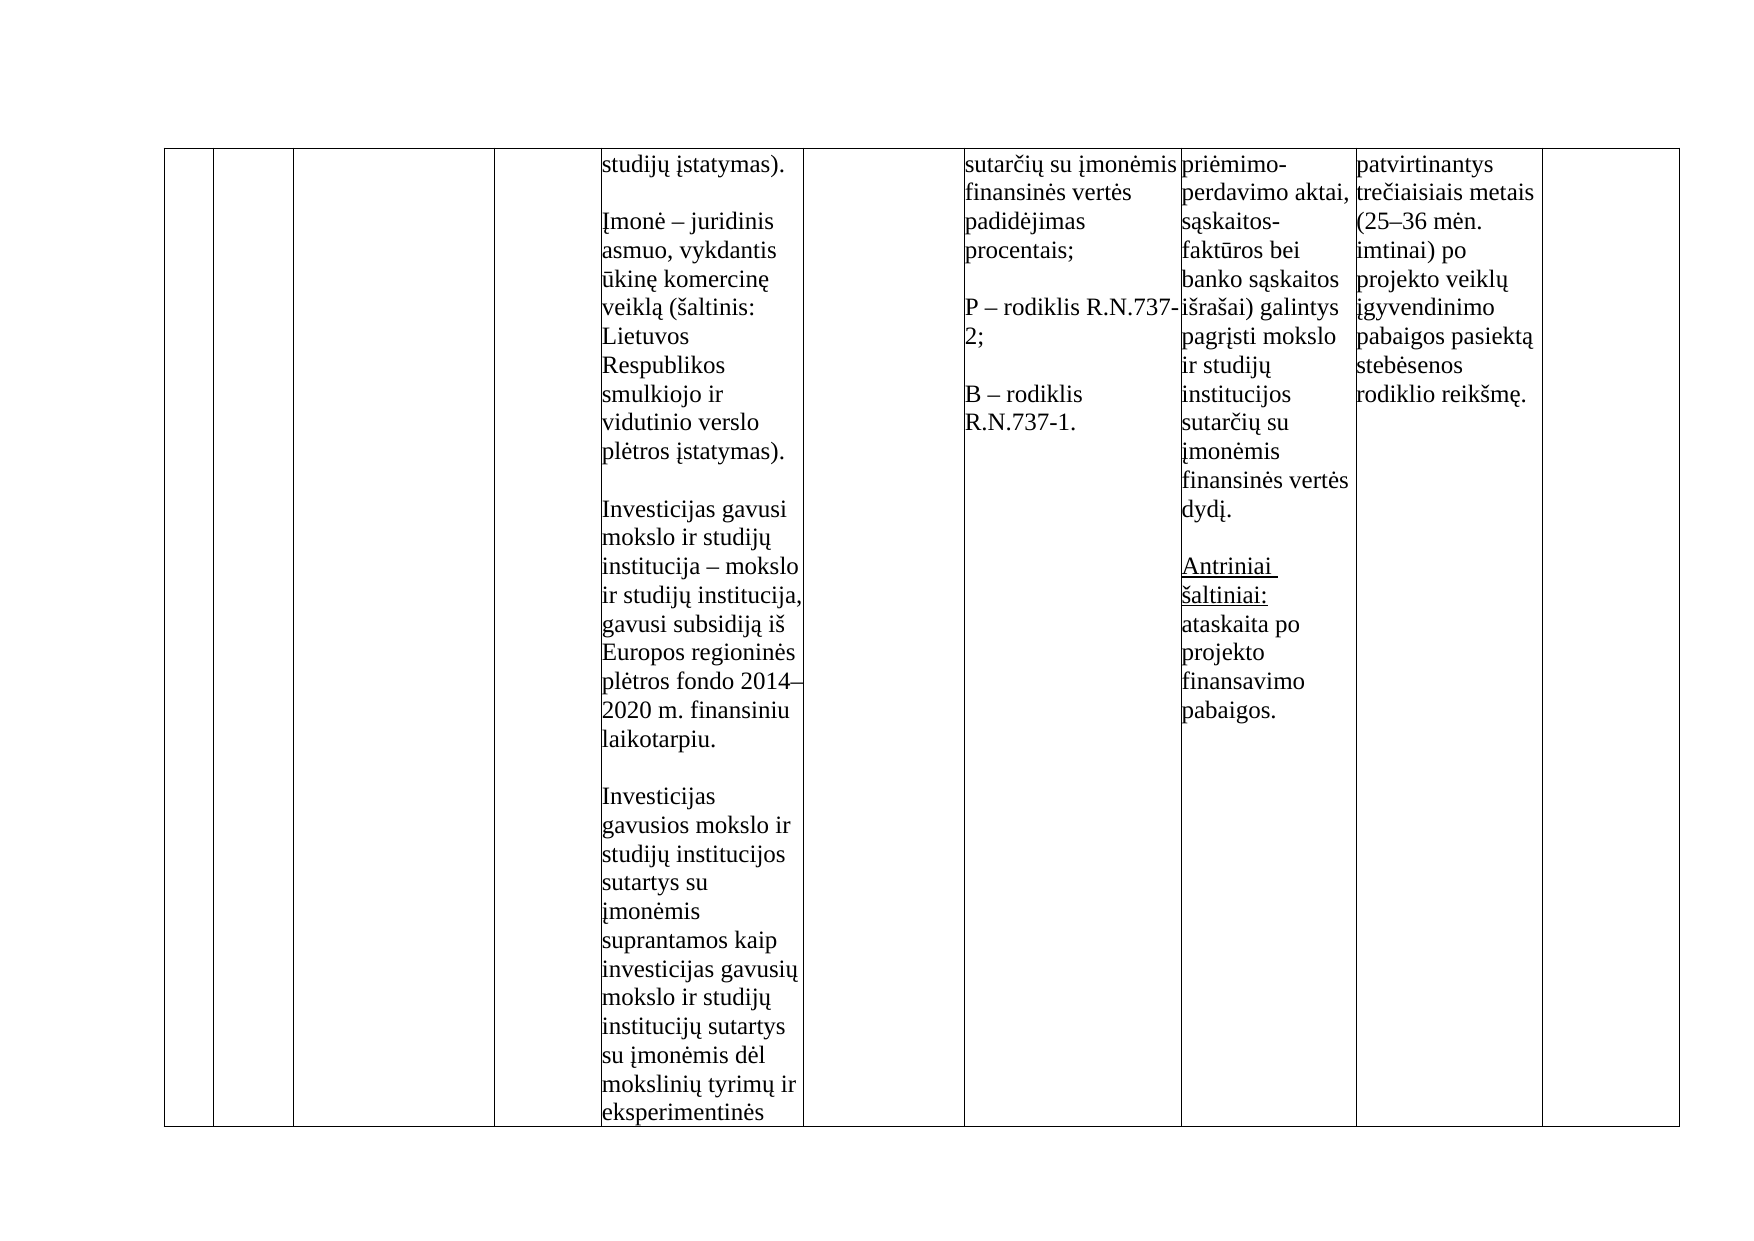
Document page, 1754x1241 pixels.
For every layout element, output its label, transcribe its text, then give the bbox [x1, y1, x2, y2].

table_cell [495, 149, 601, 1126]
table_cell [804, 149, 964, 1126]
table_cell studijų įstatymas). Įmonė – juridinis asmuo, vykdantis ūkinę komercinę veiklą (šaltinis: Lietuvos Respublikos smulkiojo ir vidutinio verslo plėtros įstatymas). Investicijas gavusi mokslo ir studijų institucija – mokslo ir studijų institucija, gavusi subsidiją iš Europos regioninės plėtros fondo 2014–2020 m. finansiniu laikotarpiu. Investicijas gavusios mokslo ir studijų institucijos sutartys su įmonėmis suprantamos kaip investicijas gavusių mokslo ir studijų institucijų sutartys su įmonėmis dėl mokslinių tyrimų ir eksperimentinės [602, 149, 803, 1126]
table_cell [1543, 149, 1679, 1126]
table_cell [165, 149, 213, 1126]
table_cell priėmimo-perdavimo aktai, sąskaitos-faktūros bei banko sąskaitos išrašai) galintys pagrįsti mokslo ir studijų institucijos sutarčių su įmonėmis finansinės vertės dydį. Antriniai šaltiniai: ataskaita po projekto finansavimo pabaigos. [1182, 149, 1356, 1126]
table_cell patvirtinantys trečiaisiais metais (25–36 mėn. imtinai) po projekto veiklų įgyvendinimo pabaigos pasiektą stebėsenos rodiklio reikšmę. [1357, 149, 1542, 1126]
table_cell [294, 149, 494, 1126]
table_cell sutarčių su įmonėmis finansinės vertės padidėjimas procentais; P – rodiklis R.N.737-2; B – rodiklis R.N.737-1. [965, 149, 1181, 1126]
table_cell [214, 149, 293, 1126]
